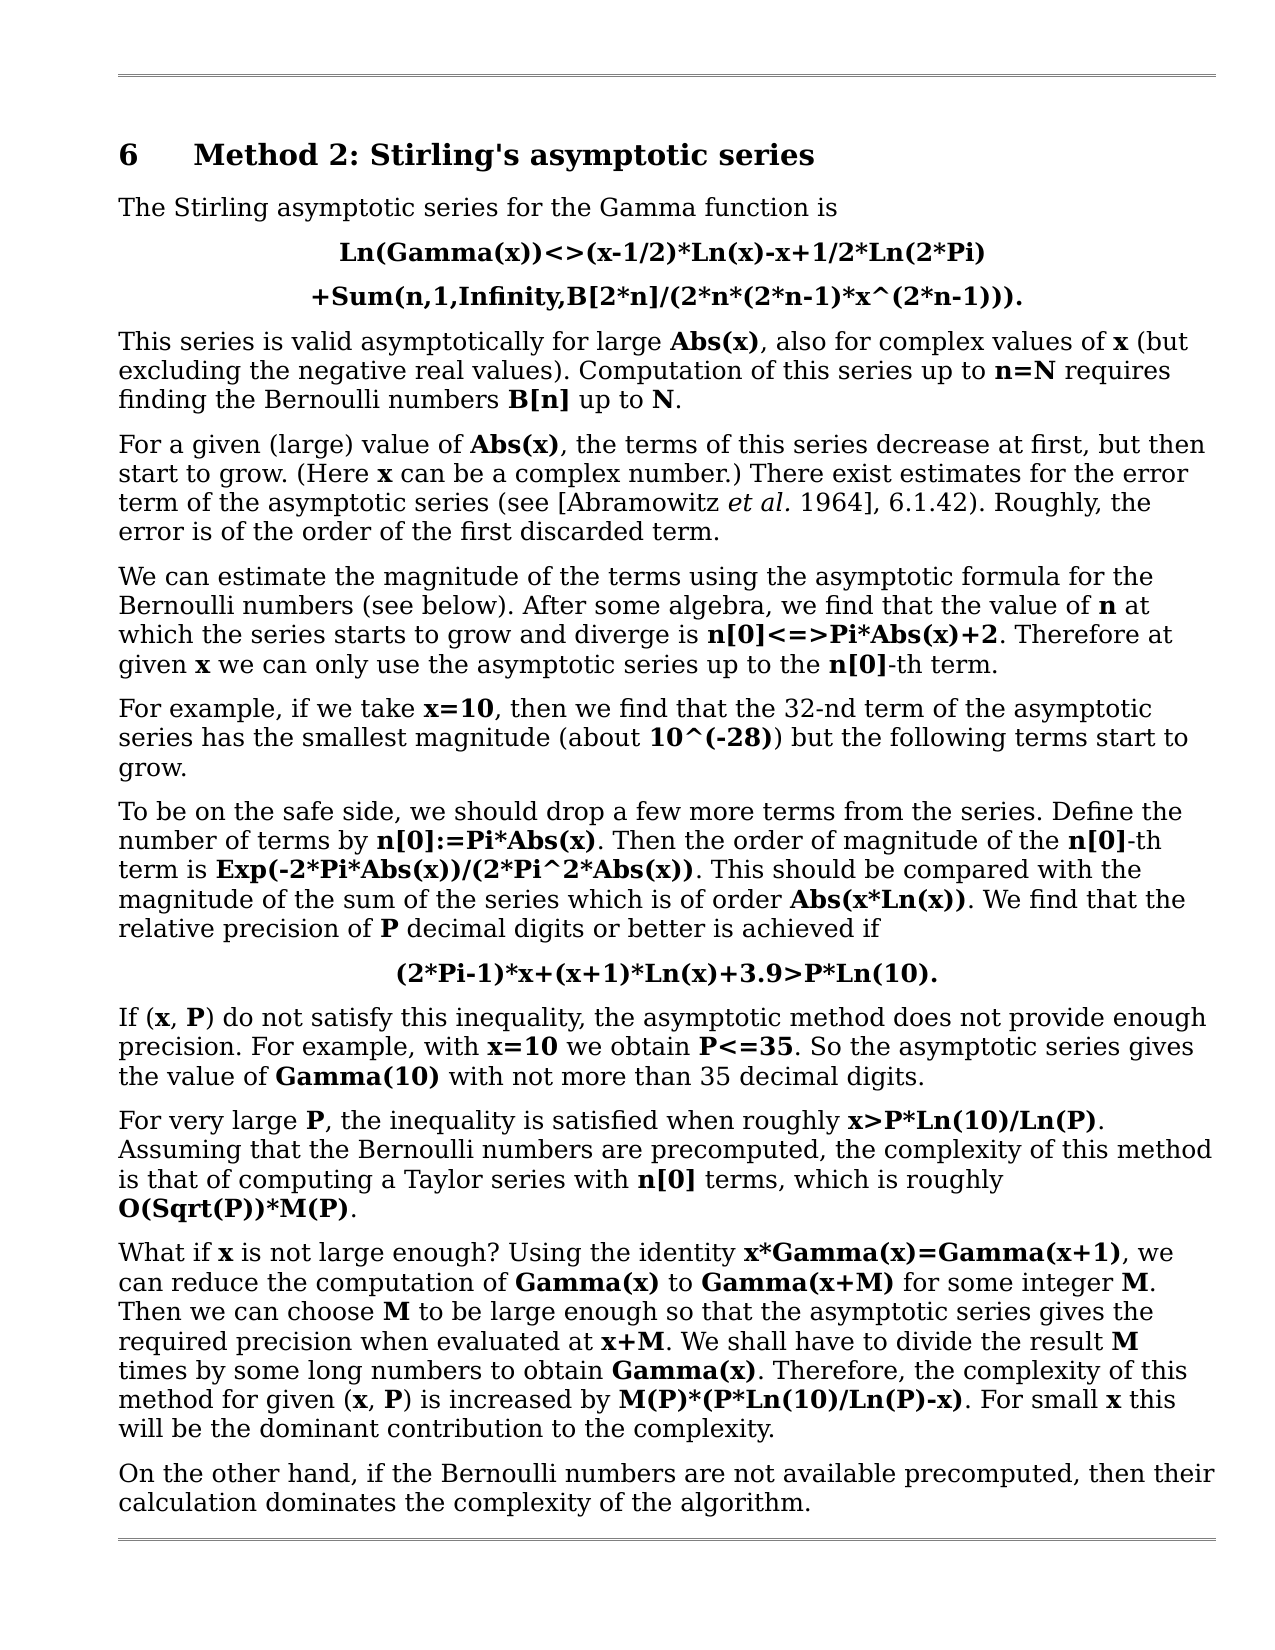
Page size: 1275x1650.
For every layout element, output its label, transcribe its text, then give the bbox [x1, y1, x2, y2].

text The Stirling asymptotic series for the Gamma function is [118, 194, 1216, 223]
text For example, if we take x=10, then we find that the 32-nd term of the asymptotic series has the smallest magnitude (about 10^(-28)) but the following terms start to grow. [118, 694, 1216, 782]
text To be on the safe side, we should drop a few more terms from the series. Define the number of terms by n[0]:=Pi*Abs(x). Then the order of magnitude of the n[0]-th term is Exp(-2*Pi*Abs(x))/(2*Pi^2*Abs(x)). This should be compared with the magnitude of the sum of the series which is of order Abs(x*Ln(x)). We find that the relative precision of P decimal digits or better is achieved if [118, 797, 1216, 944]
text +Sum(n,1,Infinity,B[2*n]/(2*n*(2*n-1)*x^(2*n-1))). [118, 282, 1216, 312]
text Ln(Gamma(x))<>(x-1/2)*Ln(x)-x+1/2*Ln(2*Pi) [118, 238, 1216, 267]
text For a given (large) value of Abs(x), the terms of this series decrease at first, but then start to grow. (Here x can be a complex number.) There exist estimates for the error term of the asymptotic series (see [Abramowitz et al. 1964], 6.1.42). Roughly, the error is of the order of the first discarded term. [118, 430, 1216, 547]
text What if x is not large enough? Using the identity x*Gamma(x)=Gamma(x+1), we can reduce the computation of Gamma(x) to Gamma(x+M) for some integer M. Then we can choose M to be large enough so that the asymptotic series gives the required precision when evaluated at x+M. We shall have to divide the result M times by some long numbers to obtain Gamma(x). Therefore, the complexity of this method for given (x, P) is increased by M(P)*(P*Ln(10)/Ln(P)-x). For small x this will be the dominant contribution to the complexity. [118, 1238, 1216, 1444]
subtitle Method 2: Stirling's asymptotic series [118, 138, 1216, 173]
text (2*Pi-1)*x+(x+1)*Ln(x)+3.9>P*Ln(10). [118, 959, 1216, 988]
text On the other hand, if the Bernoulli numbers are not available precomputed, then their calculation dominates the complexity of the algorithm. [118, 1459, 1216, 1517]
text For very large P, the inequality is satisfied when roughly x>P*Ln(10)/Ln(P). Assuming that the Bernoulli numbers are precomputed, the complexity of this method is that of computing a Taylor series with n[0] terms, which is roughly O(Sqrt(P))*M(P). [118, 1106, 1216, 1223]
text If (x, P) do not satisfy this inequality, the asymptotic method does not provide enough precision. For example, with x=10 we obtain P<=35. So the asymptotic series gives the value of Gamma(10) with not more than 35 decimal digits. [118, 1003, 1216, 1091]
text This series is valid asymptotically for large Abs(x), also for complex values of x (but excluding the negative real values). Computation of this series up to n=N requires finding the Bernoulli numbers B[n] up to N. [118, 327, 1216, 415]
text We can estimate the magnitude of the terms using the asymptotic formula for the Bernoulli numbers (see below). After some algebra, we find that the value of n at which the series starts to grow and diverge is n[0]<=>Pi*Abs(x)+2. Therefore at given x we can only use the asymptotic series up to the n[0]-th term. [118, 562, 1216, 679]
